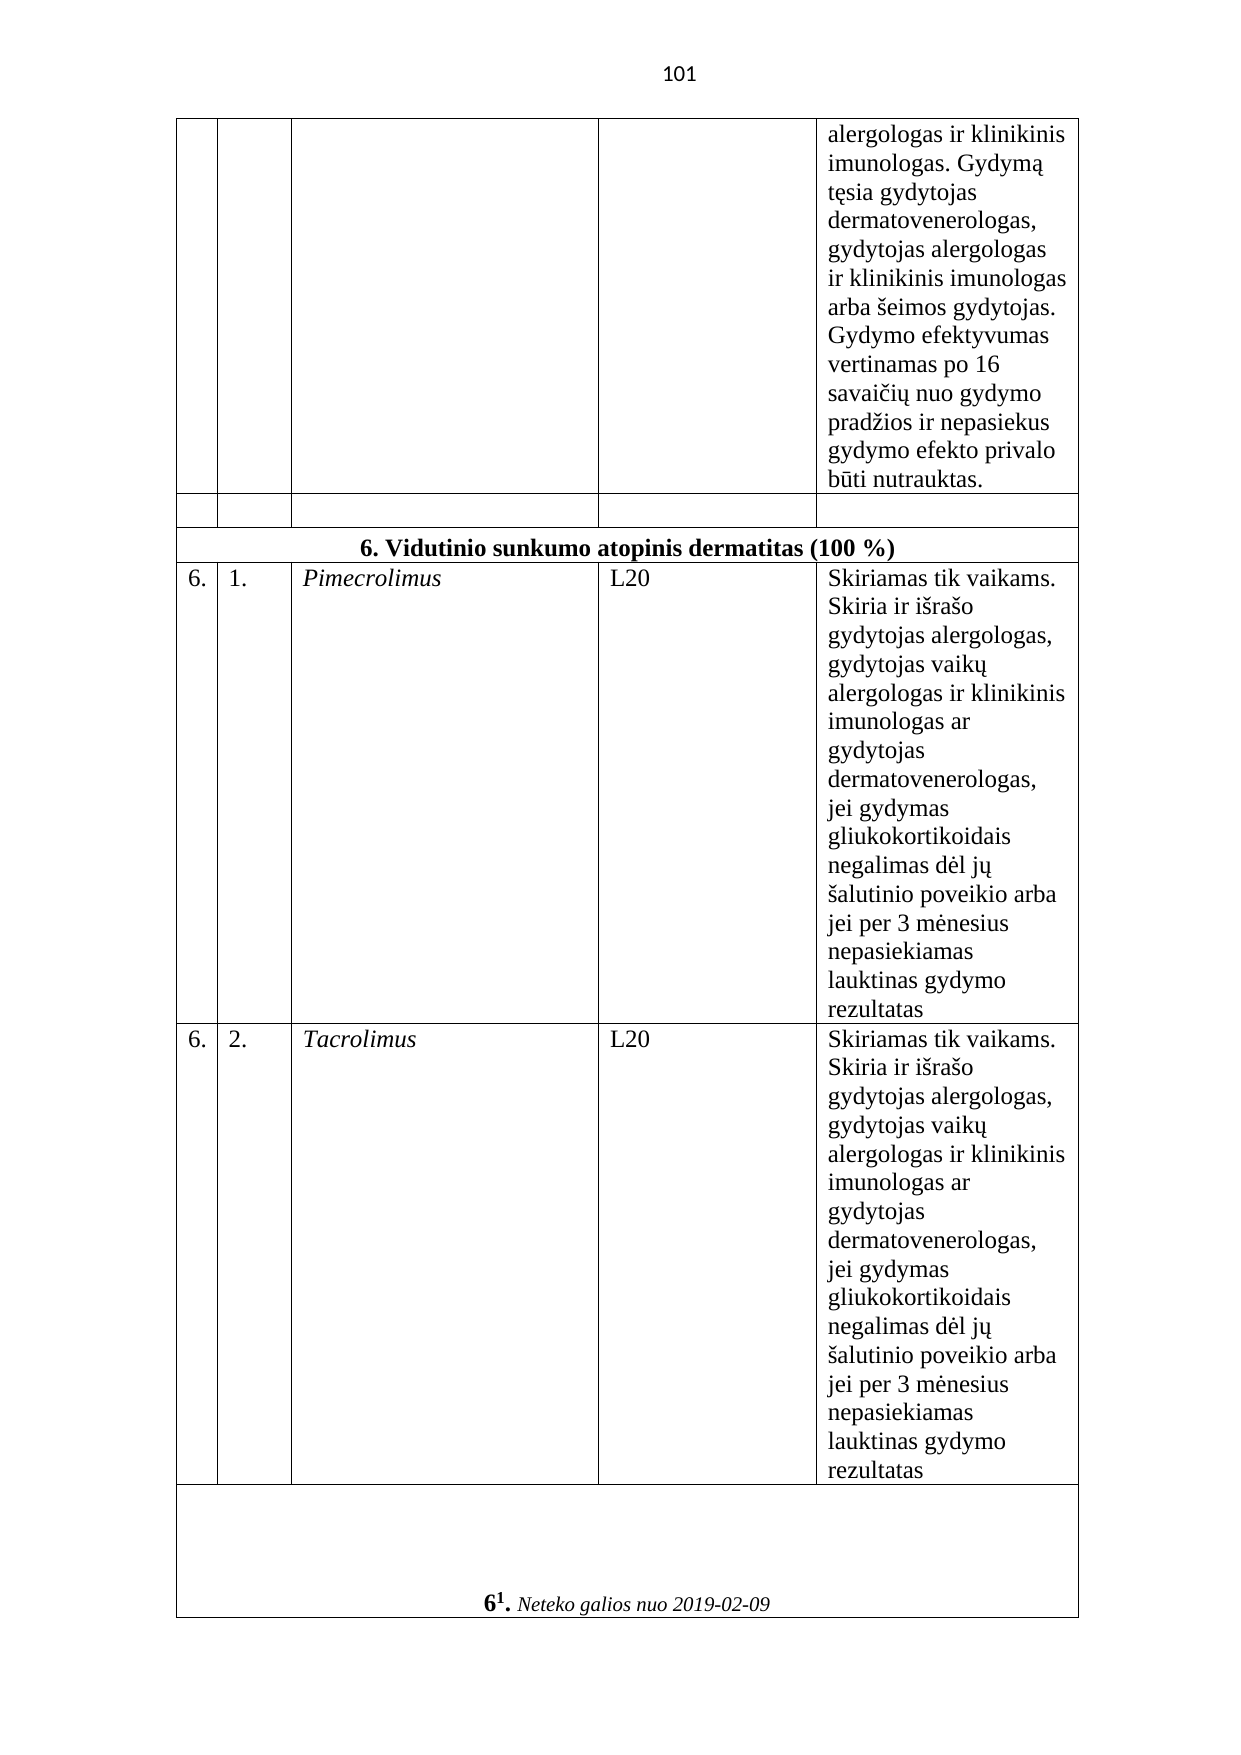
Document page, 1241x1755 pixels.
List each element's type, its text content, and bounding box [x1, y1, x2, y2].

table_cell 6. Vidutinio sunkumo atopinis dermatitas (100 %) [177, 528, 1078, 562]
table_cell [1099, 1023, 1103, 1484]
table_cell [1079, 1484, 1083, 1617]
table_cell [1103, 1023, 1109, 1484]
table_cell [1099, 562, 1103, 1023]
table_cell [1109, 527, 1123, 562]
table_cell [1088, 1023, 1093, 1484]
table_cell [1084, 562, 1088, 1023]
table_cell [1093, 562, 1099, 1023]
table_cell [1109, 1484, 1123, 1617]
table_cell 6. [177, 1024, 217, 1484]
table_cell [292, 494, 598, 527]
table_cell [1079, 118, 1083, 493]
table_cell [1084, 527, 1088, 562]
table_cell Pimecrolimus [292, 563, 598, 1023]
table_cell [1109, 1023, 1123, 1484]
table_cell [1093, 527, 1099, 562]
table_cell [599, 494, 816, 527]
table_cell Skiriamas tik vaikams. Skiria ir išrašo gydytojas alergologas, gydytojas vaikų alergologas ir klinikinis imunologas ar gydytojas dermatovenerologas, jei gydymas gliukokortikoidais negalimas dėl jų šalutinio poveikio arba jei per 3 mėnesius nepasiekiamas lauktinas gydymo rezultatas [817, 1024, 1078, 1484]
table_cell [1084, 1484, 1088, 1617]
table_cell [1109, 493, 1123, 527]
table_cell [1099, 493, 1103, 527]
table_cell [1093, 1484, 1099, 1617]
table_cell [177, 119, 217, 493]
table_cell [1079, 527, 1083, 562]
table_cell L20 [599, 1024, 816, 1484]
table_cell [1103, 118, 1109, 493]
table_cell Skiriamas tik vaikams. Skiria ir išrašo gydytojas alergologas, gydytojas vaikų alergologas ir klinikinis imunologas ar gydytojas dermatovenerologas, jei gydymas gliukokortikoidais negalimas dėl jų šalutinio poveikio arba jei per 3 mėnesius nepasiekiamas lauktinas gydymo rezultatas [817, 563, 1078, 1023]
table_cell [1088, 493, 1093, 527]
table_cell L20 [599, 563, 816, 1023]
table_cell [1109, 562, 1123, 1023]
table_cell [177, 494, 217, 527]
table_cell [1099, 1484, 1103, 1617]
table_cell [218, 494, 291, 527]
table_cell 6. [177, 563, 217, 1023]
table_cell [599, 119, 816, 493]
table_cell 61. Neteko galios nuo 2019-02-09 [177, 1485, 1078, 1617]
table_cell [1099, 527, 1103, 562]
table_cell [1099, 118, 1103, 493]
table_cell alergologas ir klinikinis imunologas. Gydymą tęsia gydytojas dermatovenerologas, gydytojas alergologas ir klinikinis imunologas arba šeimos gydytojas. Gydymo efektyvumas vertinamas po 16 savaičių nuo gydymo pradžios ir nepasiekus gydymo efekto privalo būti nutrauktas. [817, 119, 1078, 493]
table_cell [1079, 1023, 1083, 1484]
table_cell [1103, 562, 1109, 1023]
table_cell [1093, 118, 1099, 493]
table_cell [292, 119, 598, 493]
table_cell [1088, 562, 1093, 1023]
table_cell [1079, 562, 1083, 1023]
table_cell [1093, 1023, 1099, 1484]
table_cell 2. [218, 1024, 291, 1484]
table_cell [218, 119, 291, 493]
table_cell [1093, 493, 1099, 527]
table_cell 1. [218, 563, 291, 1023]
table_cell [1084, 1023, 1088, 1484]
table_cell [1103, 493, 1109, 527]
table_cell [1088, 1484, 1093, 1617]
table_cell [1103, 1484, 1109, 1617]
table_cell [1109, 118, 1123, 493]
table_cell [1079, 493, 1083, 527]
table_cell Tacrolimus [292, 1024, 598, 1484]
table_cell [1088, 118, 1093, 493]
table_cell [1084, 118, 1088, 493]
table_cell [1103, 527, 1109, 562]
table_cell [817, 494, 1078, 527]
table_cell [1088, 527, 1093, 562]
table_cell [1084, 493, 1088, 527]
